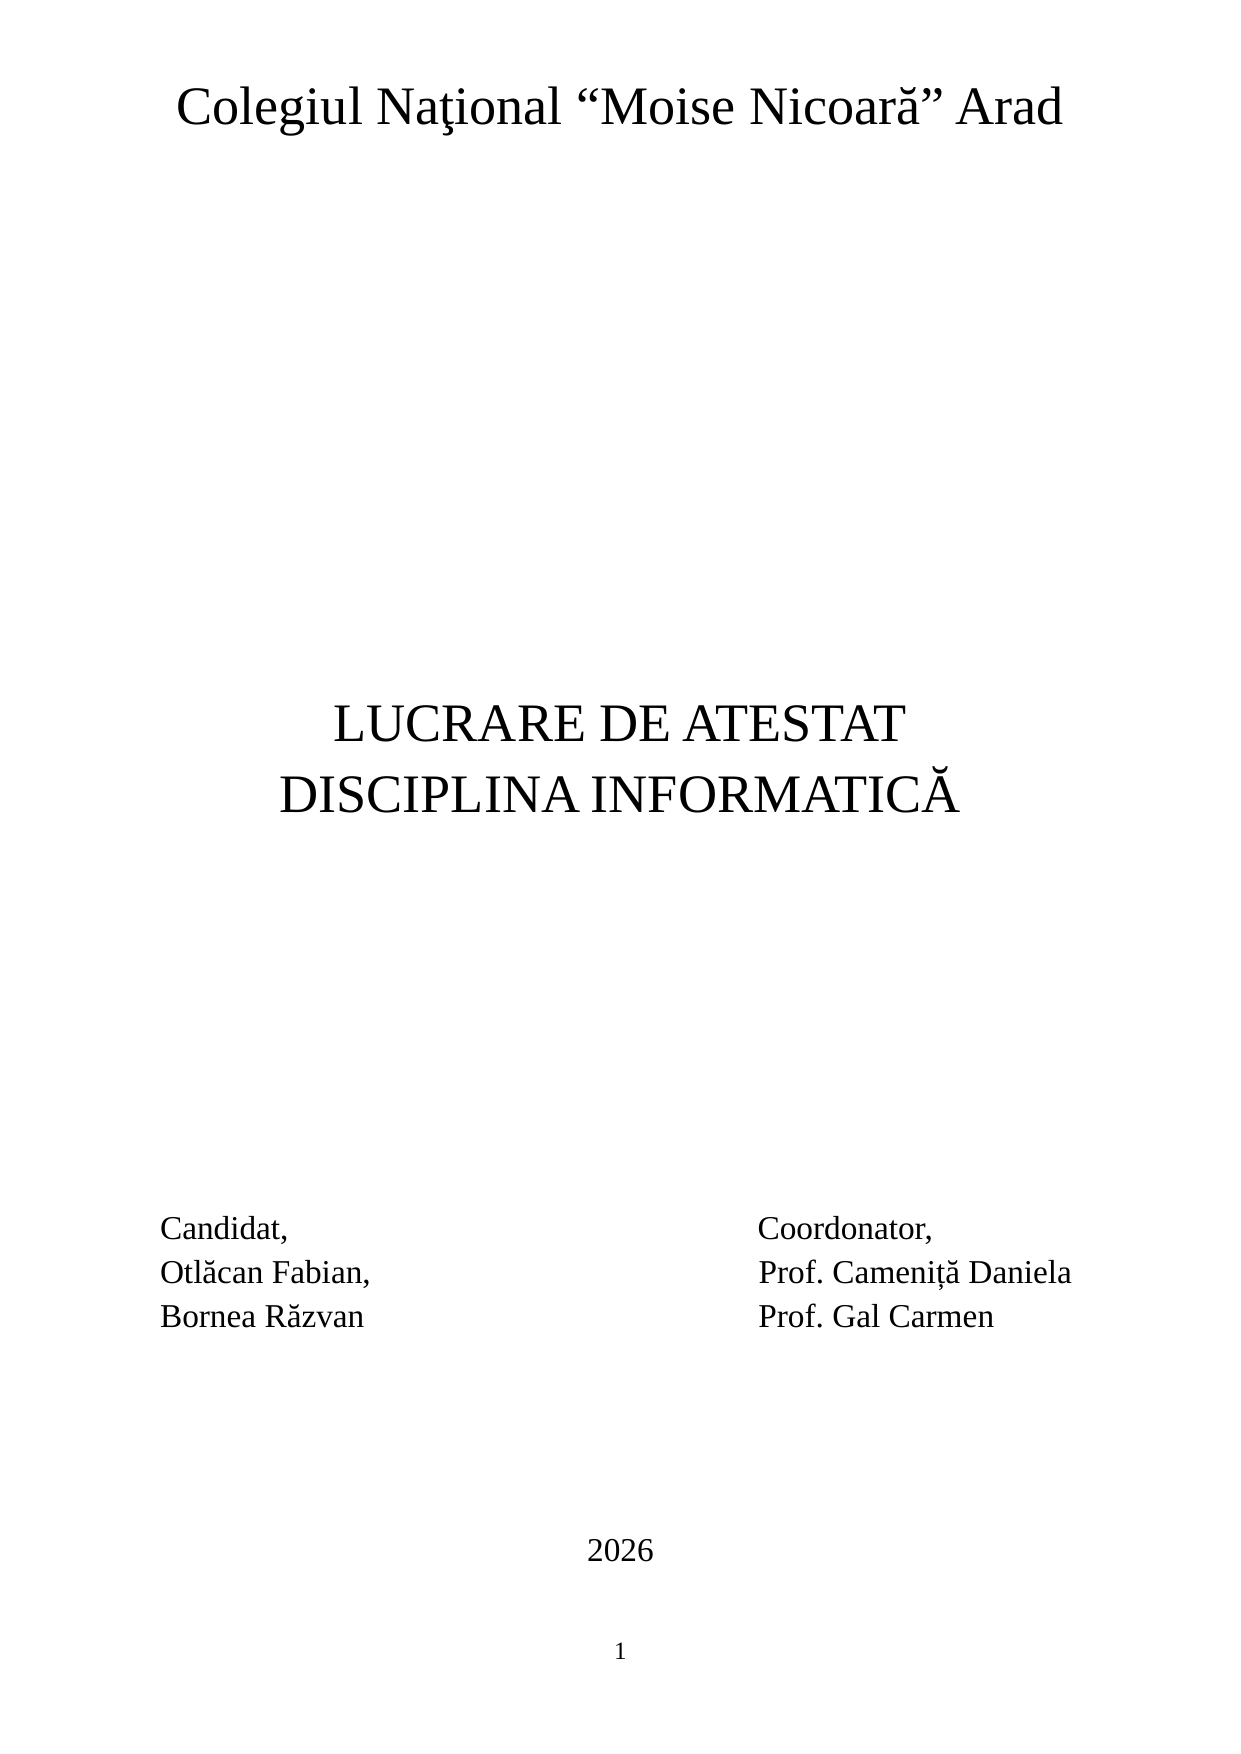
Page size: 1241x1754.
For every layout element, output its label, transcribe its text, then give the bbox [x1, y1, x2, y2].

text Bornea Răzvan Prof. Gal Carmen [118, 1296, 1122, 1334]
text DISCIPLINA INFORMATICĂ [118, 762, 1122, 825]
text Candidat, Coordonator, [118, 1208, 1122, 1246]
text Colegiul Naţional “Moise Nicoară” Arad [118, 74, 1122, 136]
text Otlăcan Fabian, Prof. Cameniță Daniela [118, 1252, 1122, 1290]
text 2026 [118, 1531, 1122, 1569]
text LUCRARE DE ATESTAT [118, 691, 1122, 753]
